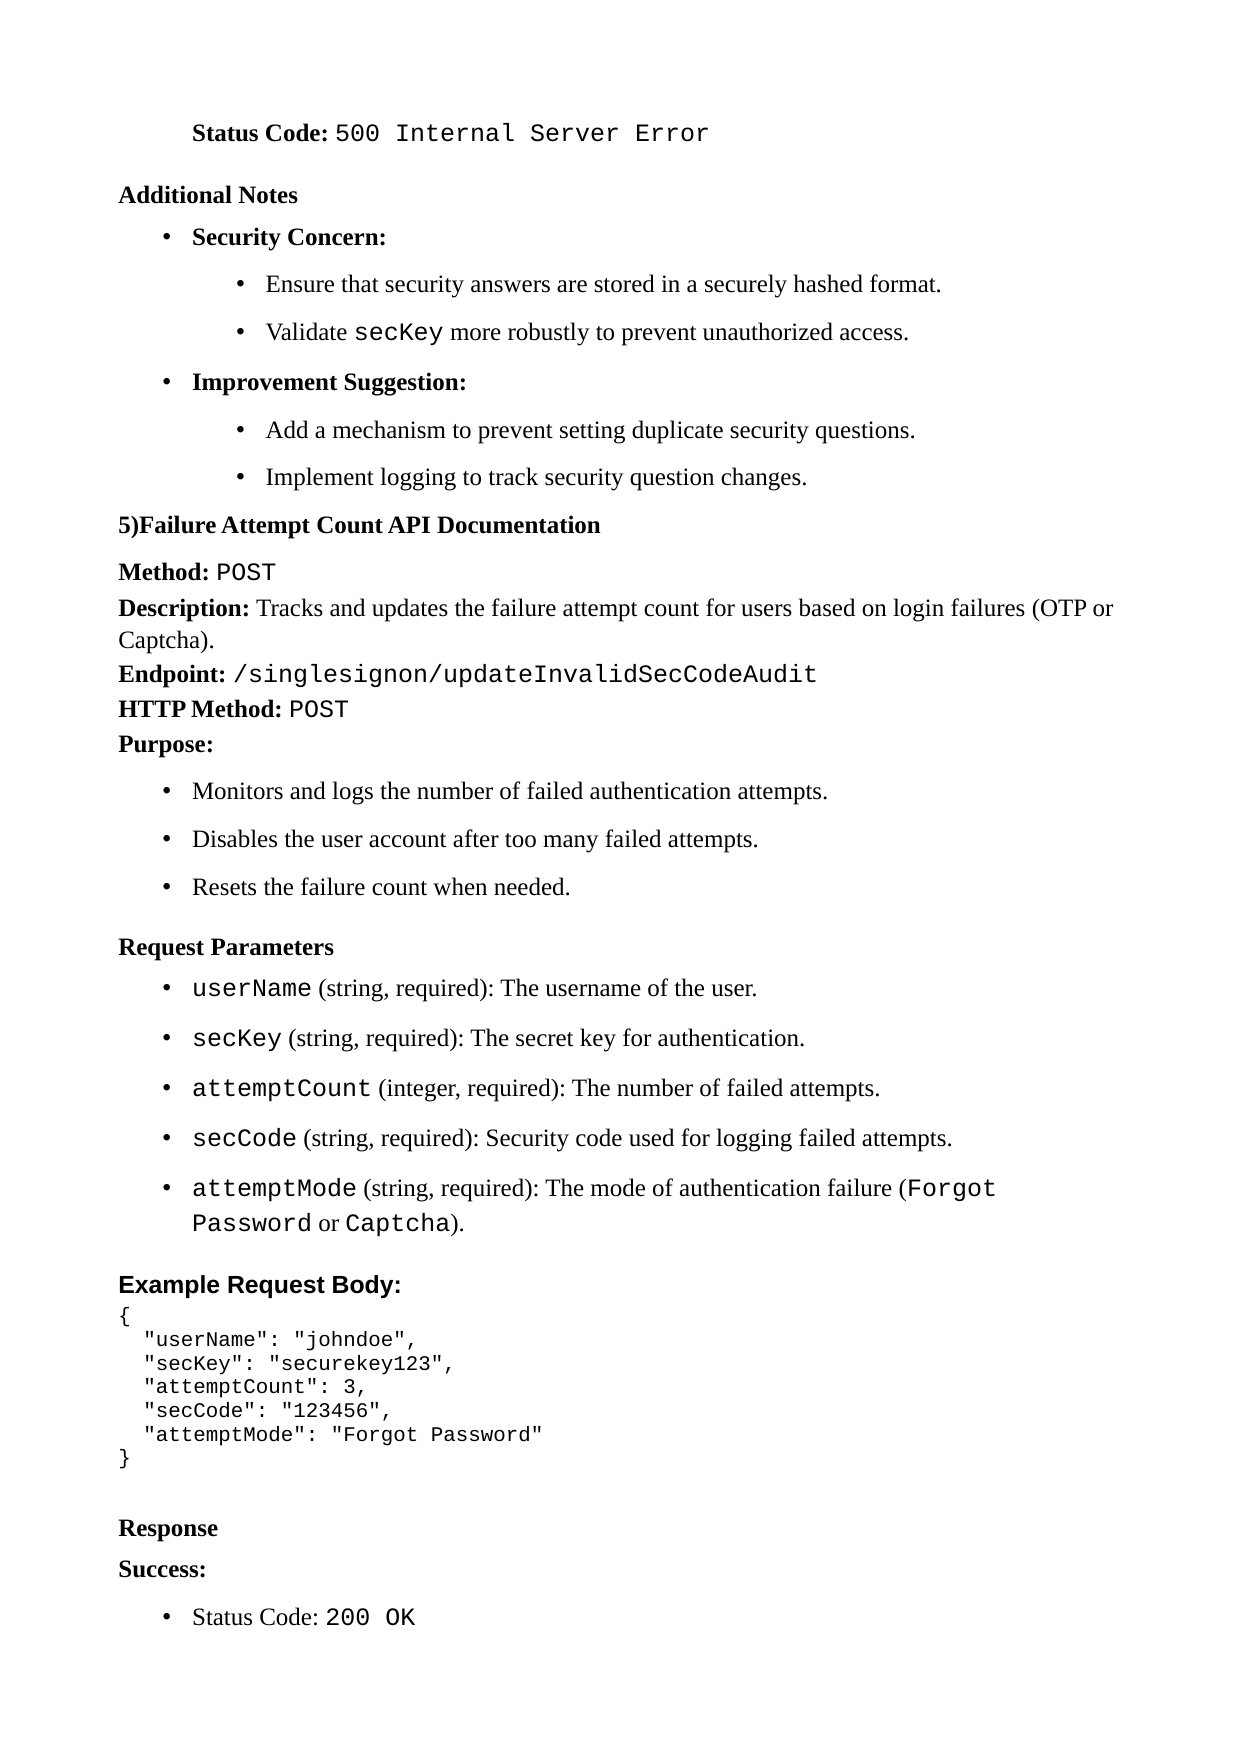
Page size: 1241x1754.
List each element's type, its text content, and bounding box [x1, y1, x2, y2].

list userName (string, required): The username of the user. [162, 973, 1122, 1004]
text "attemptCount": 3, [118, 1376, 1122, 1400]
text "secKey": "securekey123", [118, 1353, 1122, 1376]
list secCode (string, required): Security code used for logging failed attempts. [162, 1123, 1122, 1154]
text Method: POST Description: Tracks and updates the failure attempt count for users based on login failures (OTP or Captcha). Endpoint: /singlesignon/updateInvalidSecCodeAudit HTTP Method: POST Purpose: [118, 557, 1122, 758]
text { [118, 1305, 1122, 1329]
list attemptCount (integer, required): The number of failed attempts. [162, 1073, 1122, 1104]
list Disables the user account after too many failed attempts. [162, 824, 1122, 853]
list Resets the failure count when needed. [162, 872, 1122, 900]
list secKey (string, required): The secret key for authentication. [162, 1023, 1122, 1054]
text "attemptMode": "Forgot Password" [118, 1424, 1122, 1447]
list Monitors and logs the number of failed authentication attempts. [162, 776, 1122, 805]
subtitle Request Parameters [118, 932, 1122, 961]
list Status Code: 200 OK [162, 1602, 1122, 1633]
text } [118, 1447, 1122, 1471]
text 5)Failure Attempt Count API Documentation [118, 510, 1122, 539]
text Success: [118, 1554, 1122, 1583]
list Improvement Suggestion: [162, 367, 1122, 396]
text "userName": "johndoe", [118, 1329, 1122, 1353]
list attemptMode (string, required): The mode of authentication failure (Forgot Password or Captcha). [162, 1173, 1122, 1239]
subtitle Example Request Body: [118, 1271, 1122, 1299]
subtitle Response [118, 1513, 1122, 1542]
text "secCode": "123456", [118, 1400, 1122, 1424]
list Validate secKey more robustly to prevent unauthorized access. [236, 317, 1122, 348]
subtitle Additional Notes [118, 181, 1122, 209]
list Status Code: 500 Internal Server Error [162, 118, 1122, 149]
list Implement logging to track security question changes. [236, 462, 1122, 491]
list Ensure that security answers are stored in a securely hashed format. [236, 269, 1122, 298]
list Add a mechanism to prevent setting duplicate security questions. [236, 415, 1122, 443]
list Security Concern: [162, 222, 1122, 251]
